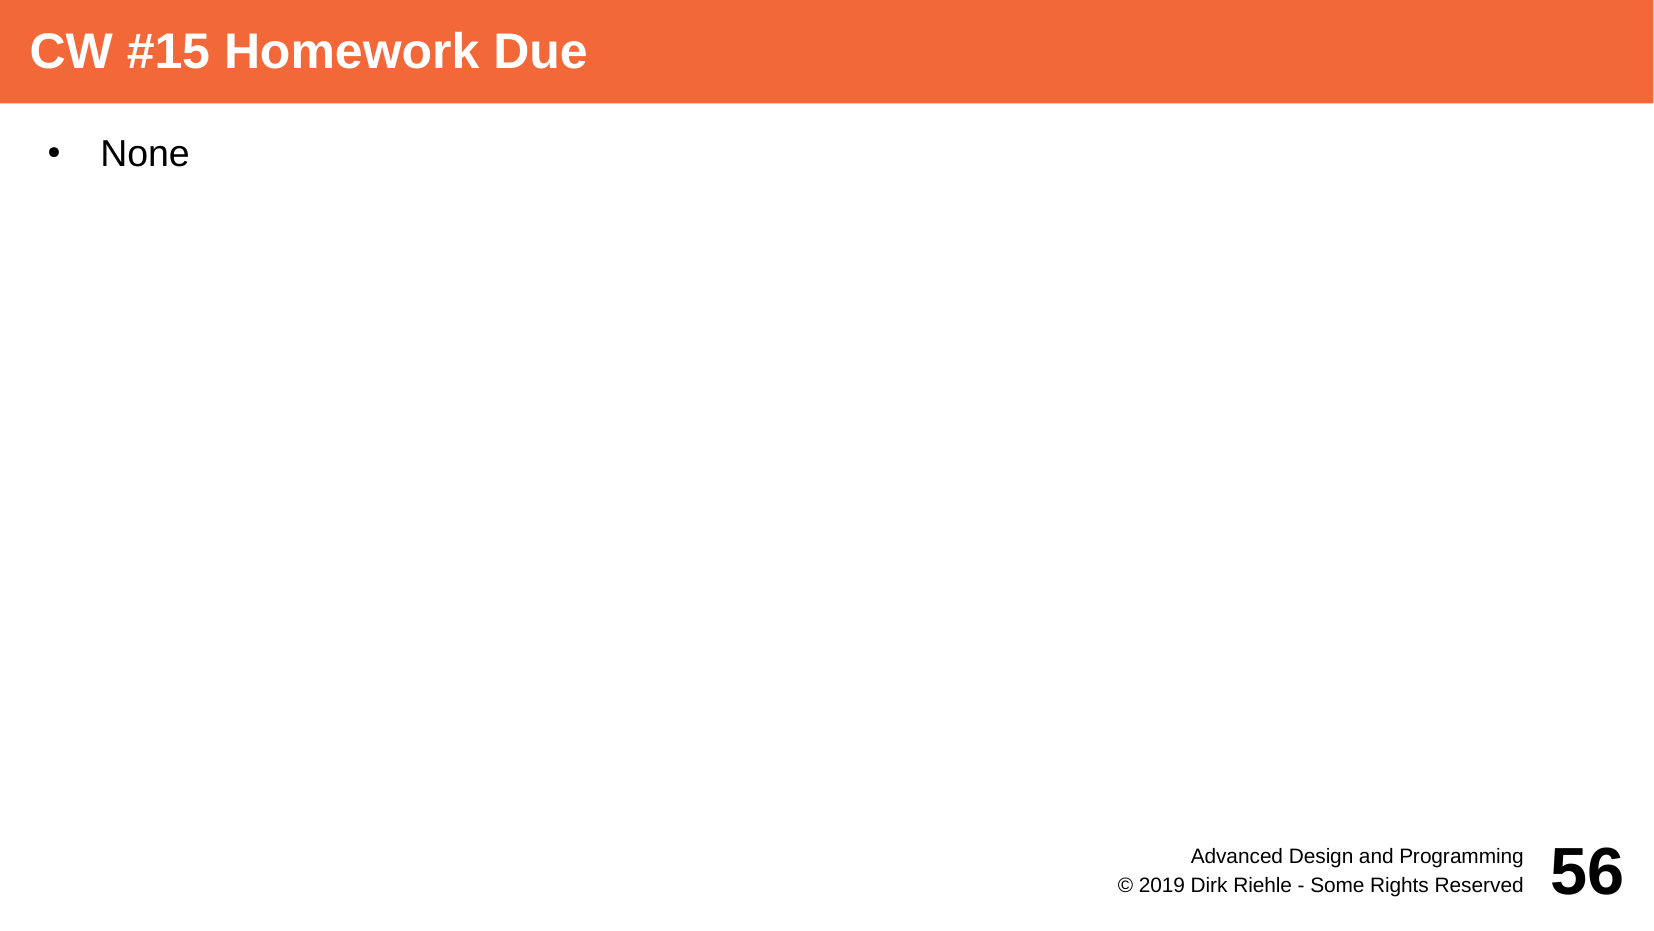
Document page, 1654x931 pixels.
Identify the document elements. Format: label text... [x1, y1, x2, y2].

title CW #15 Homework Due [0, 0, 1654, 104]
list None [29, 132, 1625, 813]
